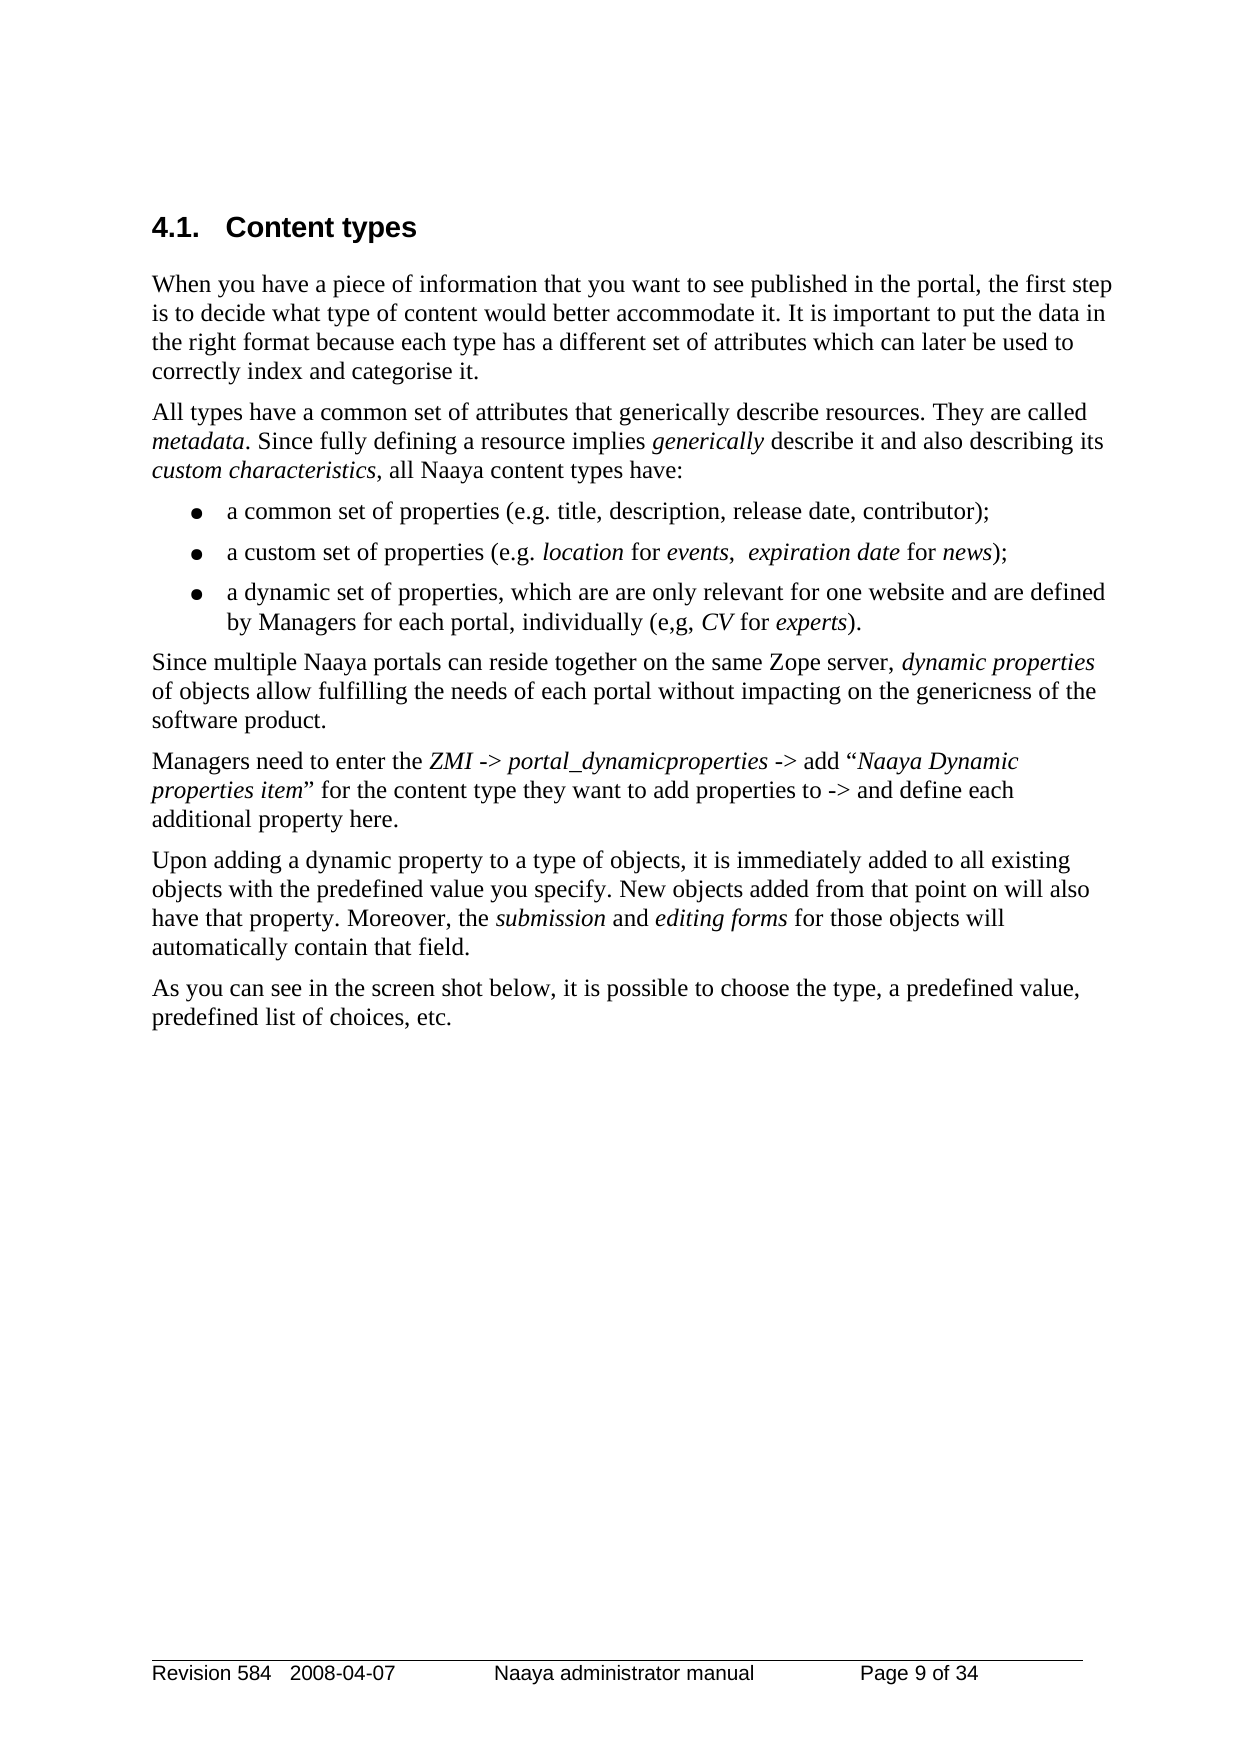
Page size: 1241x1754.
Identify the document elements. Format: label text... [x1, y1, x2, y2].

text When you have a piece of information that you want to see published in the portal, the first step is to decide what type of content would better accommodate it. It is important to put the data in the right format because each type has a different set of attributes which can later be used to correctly index and categorise it. [152, 269, 1120, 385]
list a common set of properties (e.g. title, description, release date, contributor); [189, 496, 1120, 525]
text Upon adding a dynamic property to a type of objects, it is immediately added to all existing objects with the predefined value you specify. New objects added from that point on will also have that property. Moreover, the submission and editing forms for those objects will automatically contain that field. [152, 845, 1120, 961]
list a custom set of properties (e.g. location for events, expiration date for news); [189, 536, 1120, 566]
list a dynamic set of properties, which are are only relevant for one website and are defined by Managers for each portal, individually (e,g, CV for experts). [189, 577, 1120, 635]
text Since multiple Naaya portals can reside together on the same Zope server, dynamic properties of objects allow fulfilling the needs of each portal without impacting on the genericness of the software product. [152, 647, 1120, 734]
text Managers need to enter the ZMI -> portal_dynamicproperties -> add “Naaya Dynamic properties item” for the content type they want to add properties to -> and define each additional property here. [152, 746, 1120, 833]
text All types have a common set of attributes that generically describe resources. They are called metadata. Since fully defining a resource implies generically describe it and also describing its custom characteristics, all Naaya content types have: [152, 397, 1120, 484]
text As you can see in the screen shot below, it is possible to choose the type, a predefined value, predefined list of choices, etc. [152, 973, 1120, 1031]
subtitle Content types [152, 210, 1120, 244]
